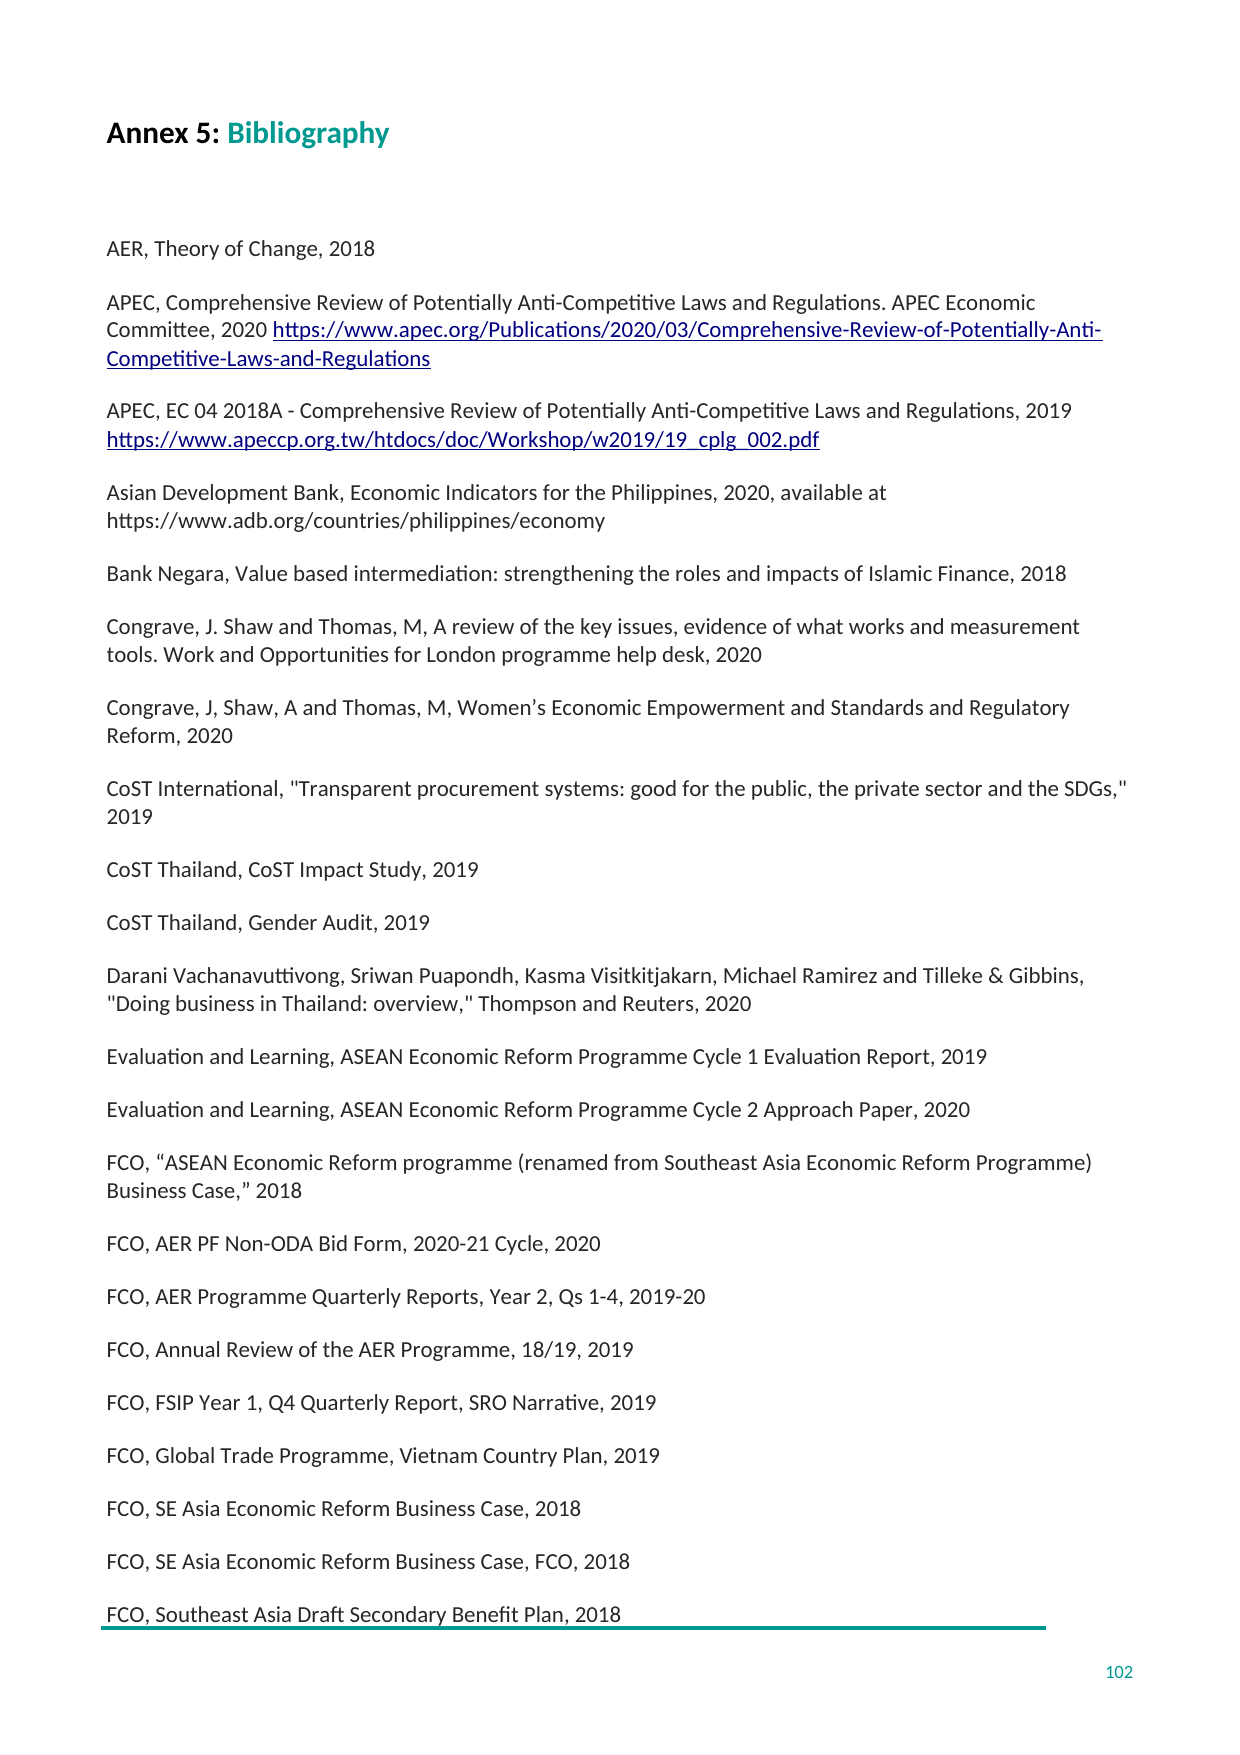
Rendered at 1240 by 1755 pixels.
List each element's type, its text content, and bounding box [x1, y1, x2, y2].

text Bank Negara, Value based intermediation: strengthening the roles and impacts of Islamic Finance, 2018 [106, 559, 1133, 587]
text FCO, Annual Review of the AER Programme, 18/19, 2019 [106, 1335, 1133, 1363]
text CoST Thailand, Gender Audit, 2019 [106, 908, 1133, 936]
text APEC, Comprehensive Review of Potentially Anti-Competitive Laws and Regulations. APEC Economic Committee, 2020 https://www.apec.org/Publications/2020/03/Comprehensive-Review-of-Potentially-Anti-Competitive-Laws-and-Regulations [106, 288, 1133, 372]
text APEC, EC 04 2018A - Comprehensive Review of Potentially Anti-Competitive Laws and Regulations, 2019 https://www.apeccp.org.tw/htdocs/doc/Workshop/w2019/19_cplg_002.pdf [106, 397, 1133, 453]
text CoST International, "Transparent procurement systems: good for the public, the private sector and the SDGs," 2019 [106, 774, 1133, 830]
text Darani Vachanavuttivong, Sriwan Puapondh, Kasma Visitkitjakarn, Michael Ramirez and Tilleke & Gibbins, "Doing business in Thailand: overview," Thompson and Reuters, 2020 [106, 961, 1133, 1017]
text FCO, AER Programme Quarterly Reports, Year 2, Qs 1-4, 2019-20 [106, 1282, 1133, 1310]
text FCO, SE Asia Economic Reform Business Case, 2018 [106, 1494, 1133, 1522]
text FCO, “ASEAN Economic Reform programme (renamed from Southeast Asia Economic Reform Programme) Business Case,” 2018 [106, 1148, 1133, 1204]
text Congrave, J. Shaw and Thomas, M, A review of the key issues, evidence of what works and measurement tools. Work and Opportunities for London programme help desk, 2020 [106, 612, 1133, 668]
text AER, Theory of Change, 2018 [106, 234, 1133, 263]
text FCO, SE Asia Economic Reform Business Case, FCO, 2018 [106, 1547, 1133, 1575]
text FCO, AER PF Non-ODA Bid Form, 2020-21 Cycle, 2020 [106, 1229, 1133, 1257]
subtitle : Bibliography [106, 113, 1133, 151]
text Evaluation and Learning, ASEAN Economic Reform Programme Cycle 2 Approach Paper, 2020 [106, 1095, 1133, 1123]
text FCO, FSIP Year 1, Q4 Quarterly Report, SRO Narrative, 2019 [106, 1388, 1133, 1416]
text Evaluation and Learning, ASEAN Economic Reform Programme Cycle 1 Evaluation Report, 2019 [106, 1042, 1133, 1070]
text Congrave, J, Shaw, A and Thomas, M, Women’s Economic Empowerment and Standards and Regulatory Reform, 2020 [106, 693, 1133, 749]
text FCO, Global Trade Programme, Vietnam Country Plan, 2019 [106, 1441, 1133, 1469]
text CoST Thailand, CoST Impact Study, 2019 [106, 855, 1133, 883]
text Asian Development Bank, Economic Indicators for the Philippines, 2020, available at https://www.adb.org/countries/philippines/economy [106, 478, 1133, 534]
text FCO, Southeast Asia Draft Secondary Benefit Plan, 2018 [106, 1600, 1133, 1628]
